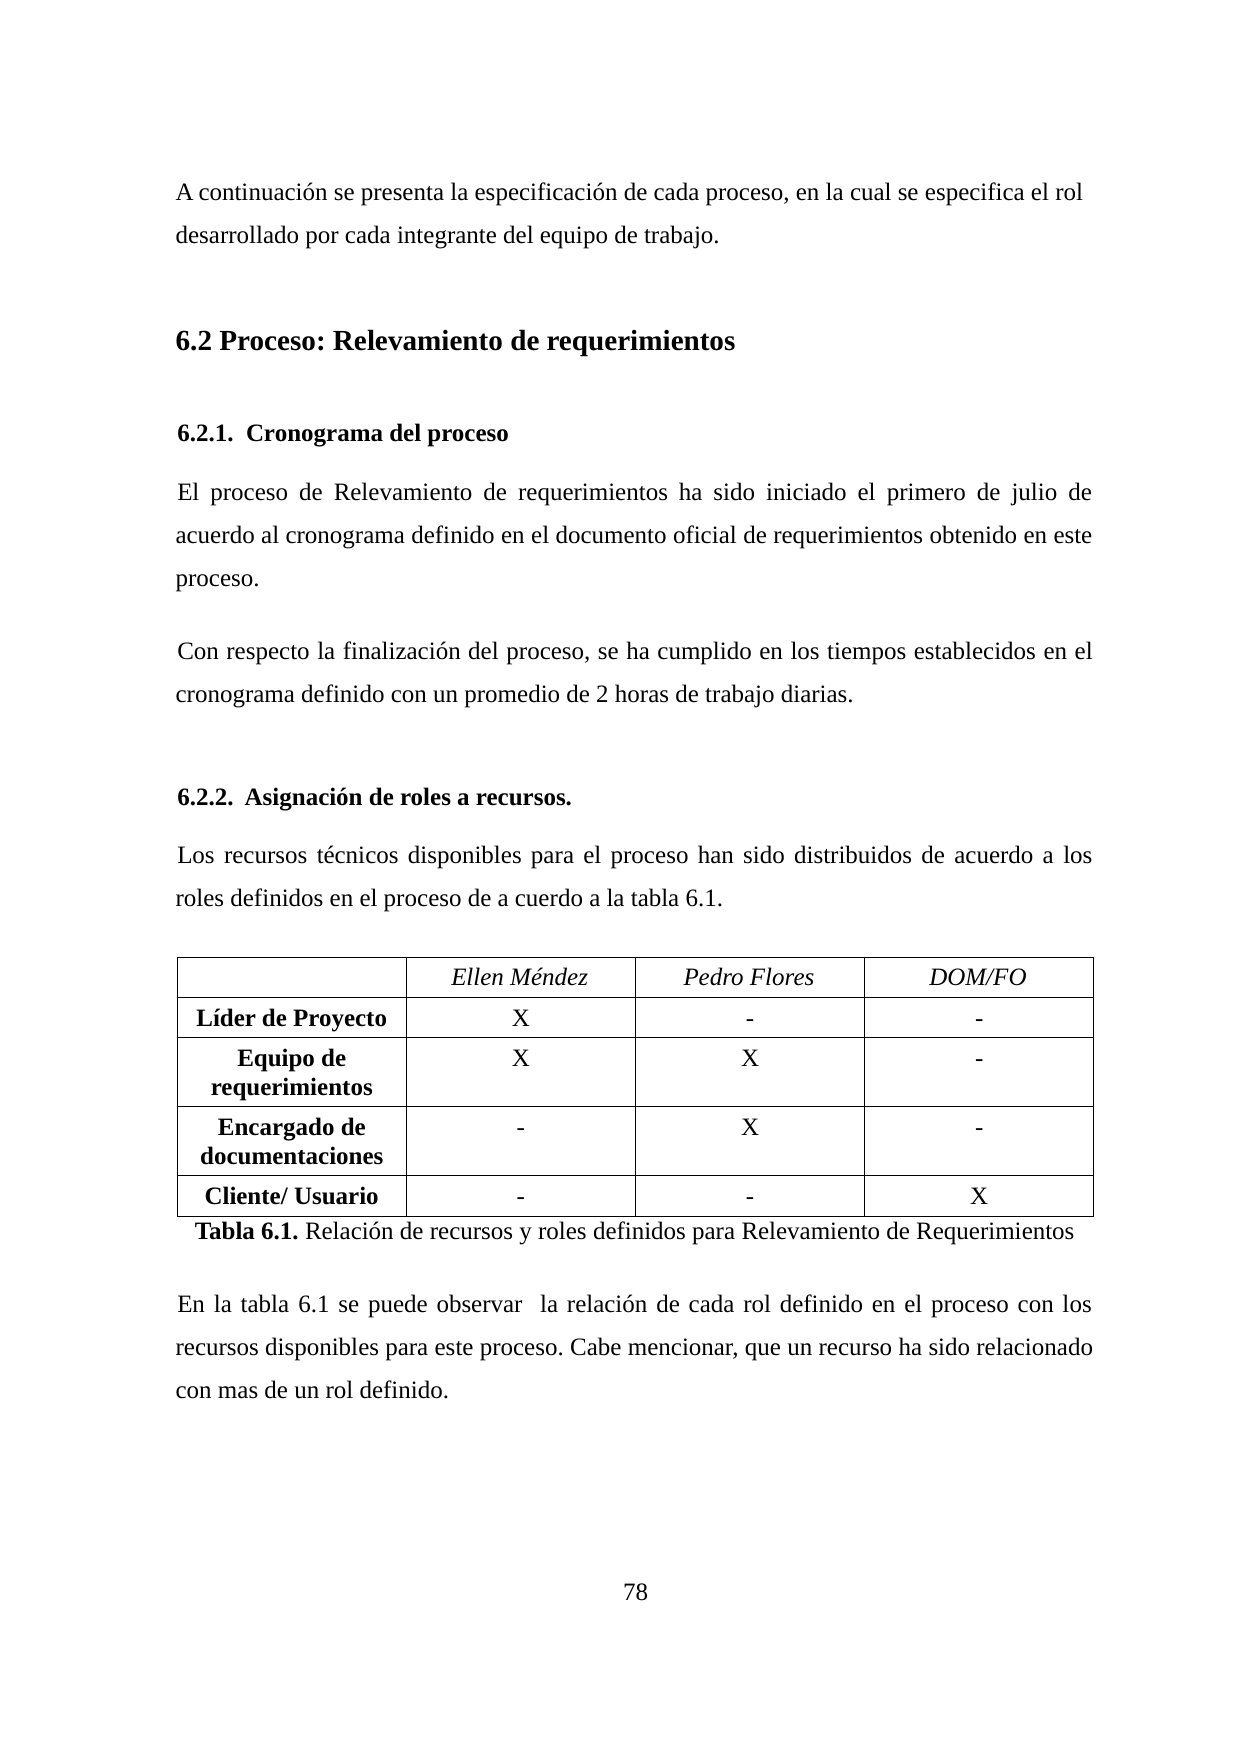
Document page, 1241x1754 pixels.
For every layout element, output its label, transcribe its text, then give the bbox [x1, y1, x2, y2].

text 6.2.2. Asignación de roles a recursos. [177, 782, 1093, 811]
table_cell X [407, 998, 635, 1037]
table_cell X [636, 1107, 864, 1175]
table_cell - [407, 1176, 635, 1216]
subtitle 6.2 Proceso: Relevamiento de requerimientos [175, 323, 1093, 357]
table_cell Equipo de requerimientos [178, 1038, 406, 1106]
table_cell X [865, 1176, 1093, 1216]
table_cell - [865, 1107, 1093, 1175]
text Tabla 6.1. Relación de recursos y roles definidos para Relevamiento de Requerimientos [175, 1216, 1093, 1244]
text Los recursos técnicos disponibles para el proceso han sido distribuidos de acuerdo a los roles definidos en el proceso de a cuerdo a la tabla 6.1. [175, 840, 1093, 912]
table_header Ellen Méndez [407, 958, 635, 997]
table_cell Cliente/ Usuario [178, 1176, 406, 1216]
table_cell - [636, 1176, 864, 1216]
text Con respecto la finalización del proceso, se ha cumplido en los tiempos establecidos en el cronograma definido con un promedio de 2 horas de trabajo diarias. [175, 636, 1093, 708]
table_cell Encargado de documentaciones [178, 1107, 406, 1175]
table_cell - [636, 998, 864, 1037]
table_cell - [865, 1038, 1093, 1106]
table_header DOM/FO [865, 958, 1093, 997]
table_cell X [636, 1038, 864, 1106]
table_header Pedro Flores [636, 958, 864, 997]
table_cell Líder de Proyecto [178, 998, 406, 1037]
table_cell X [407, 1038, 635, 1106]
table_cell - [865, 998, 1093, 1037]
table_cell - [407, 1107, 635, 1175]
table_header [178, 958, 406, 997]
text 6.2.1. Cronograma del proceso [177, 418, 1093, 447]
text El proceso de Relevamiento de requerimientos ha sido iniciado el primero de julio de acuerdo al cronograma definido en el documento oficial de requerimientos obtenido en este proceso. [175, 477, 1093, 592]
list A continuación se presenta la especificación de cada proceso, en la cual se especifica el rol desarrollado por cada integrante del equipo de trabajo. [175, 177, 1093, 249]
text En la tabla 6.1 se puede observar la relación de cada rol definido en el proceso con los recursos disponibles para este proceso. Cabe mencionar, que un recurso ha sido relacionado con mas de un rol definido. [175, 1289, 1093, 1404]
